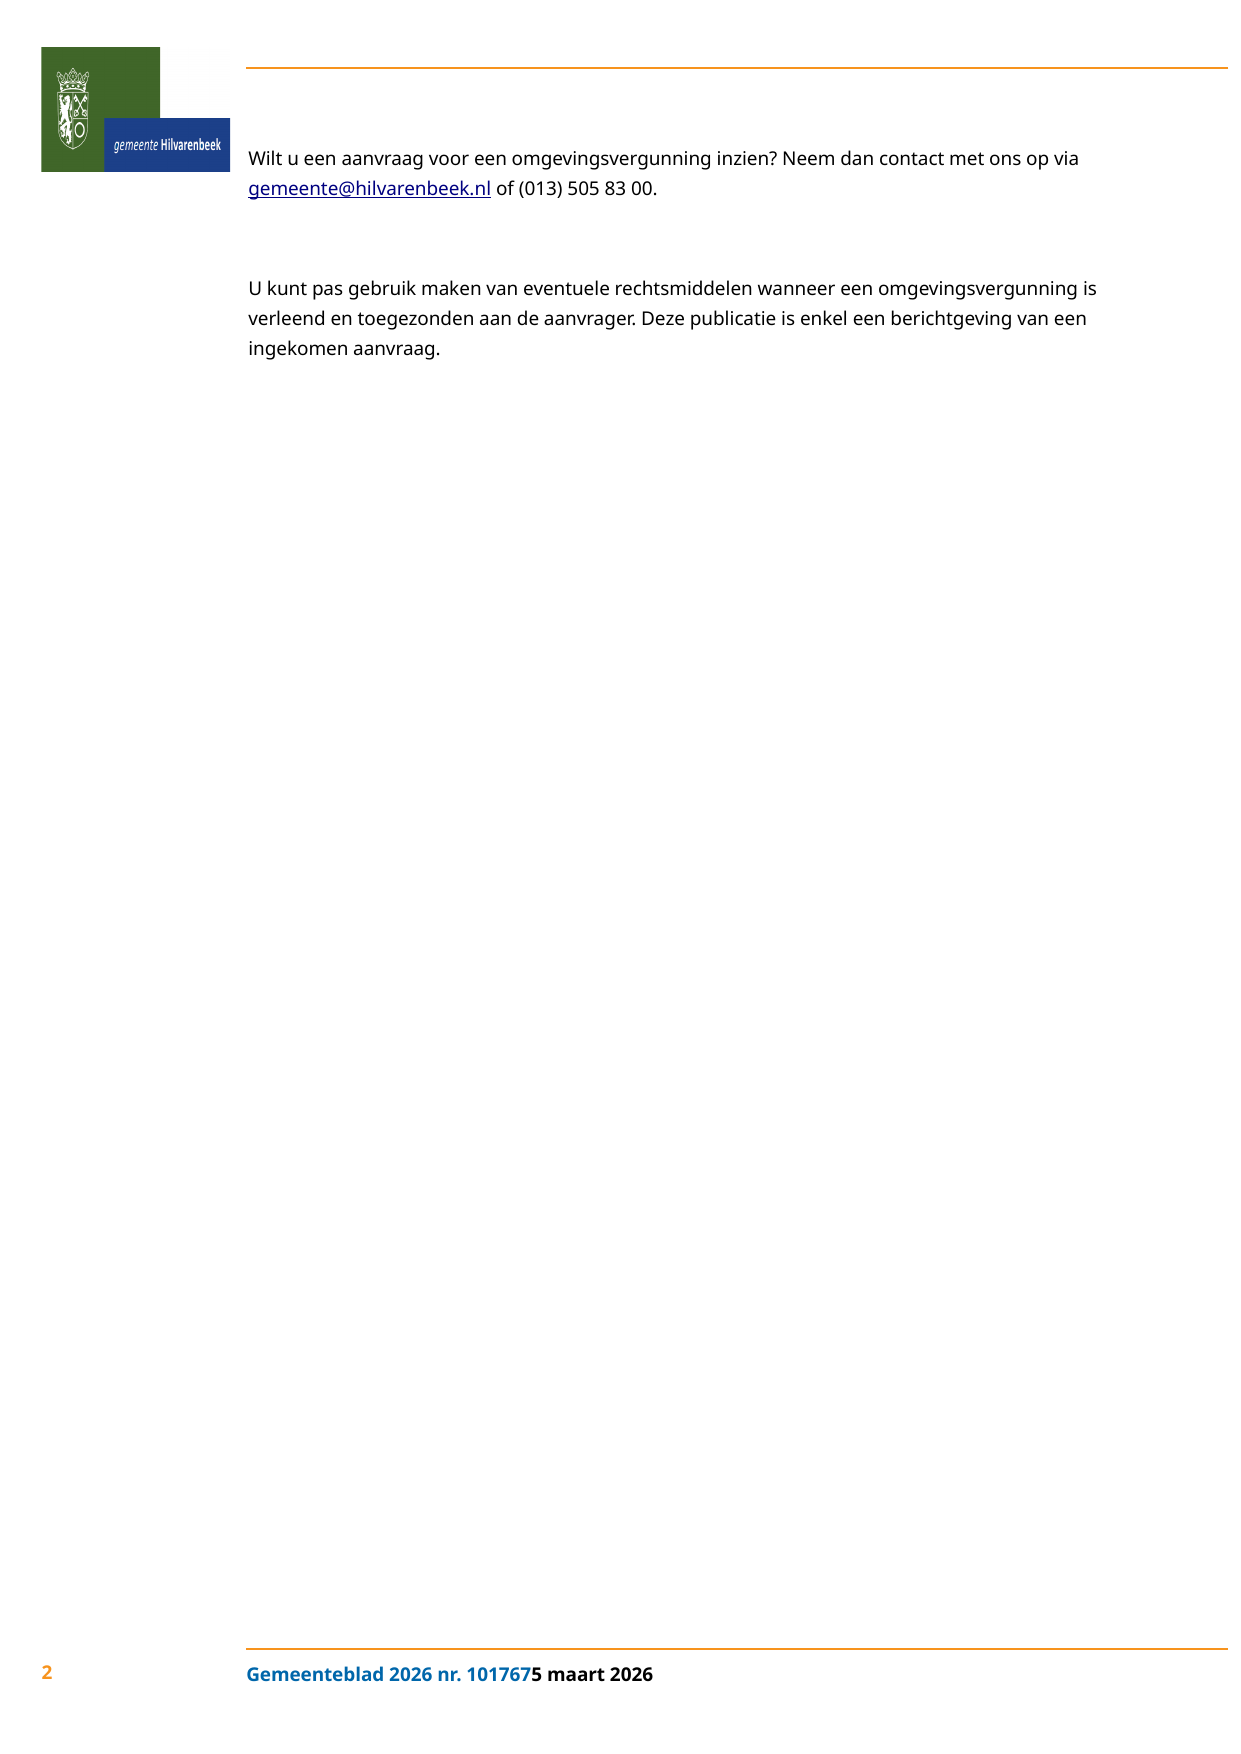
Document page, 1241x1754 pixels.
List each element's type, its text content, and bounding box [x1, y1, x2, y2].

text Wilt u een aanvraag voor een omgevingsvergunning inzien? Neem dan contact met ons op via gemeente@hilvarenbeek.nl of (013) 505 83 00. [248, 145, 1152, 201]
picture [41, 47, 231, 172]
text U kunt pas gebruik maken van eventuele rechtsmiddelen wanneer een omgevingsvergunning is verleend en toegezonden aan de aanvrager. Deze publicatie is enkel een berichtgeving van een ingekomen aanvraag. [248, 276, 1152, 361]
